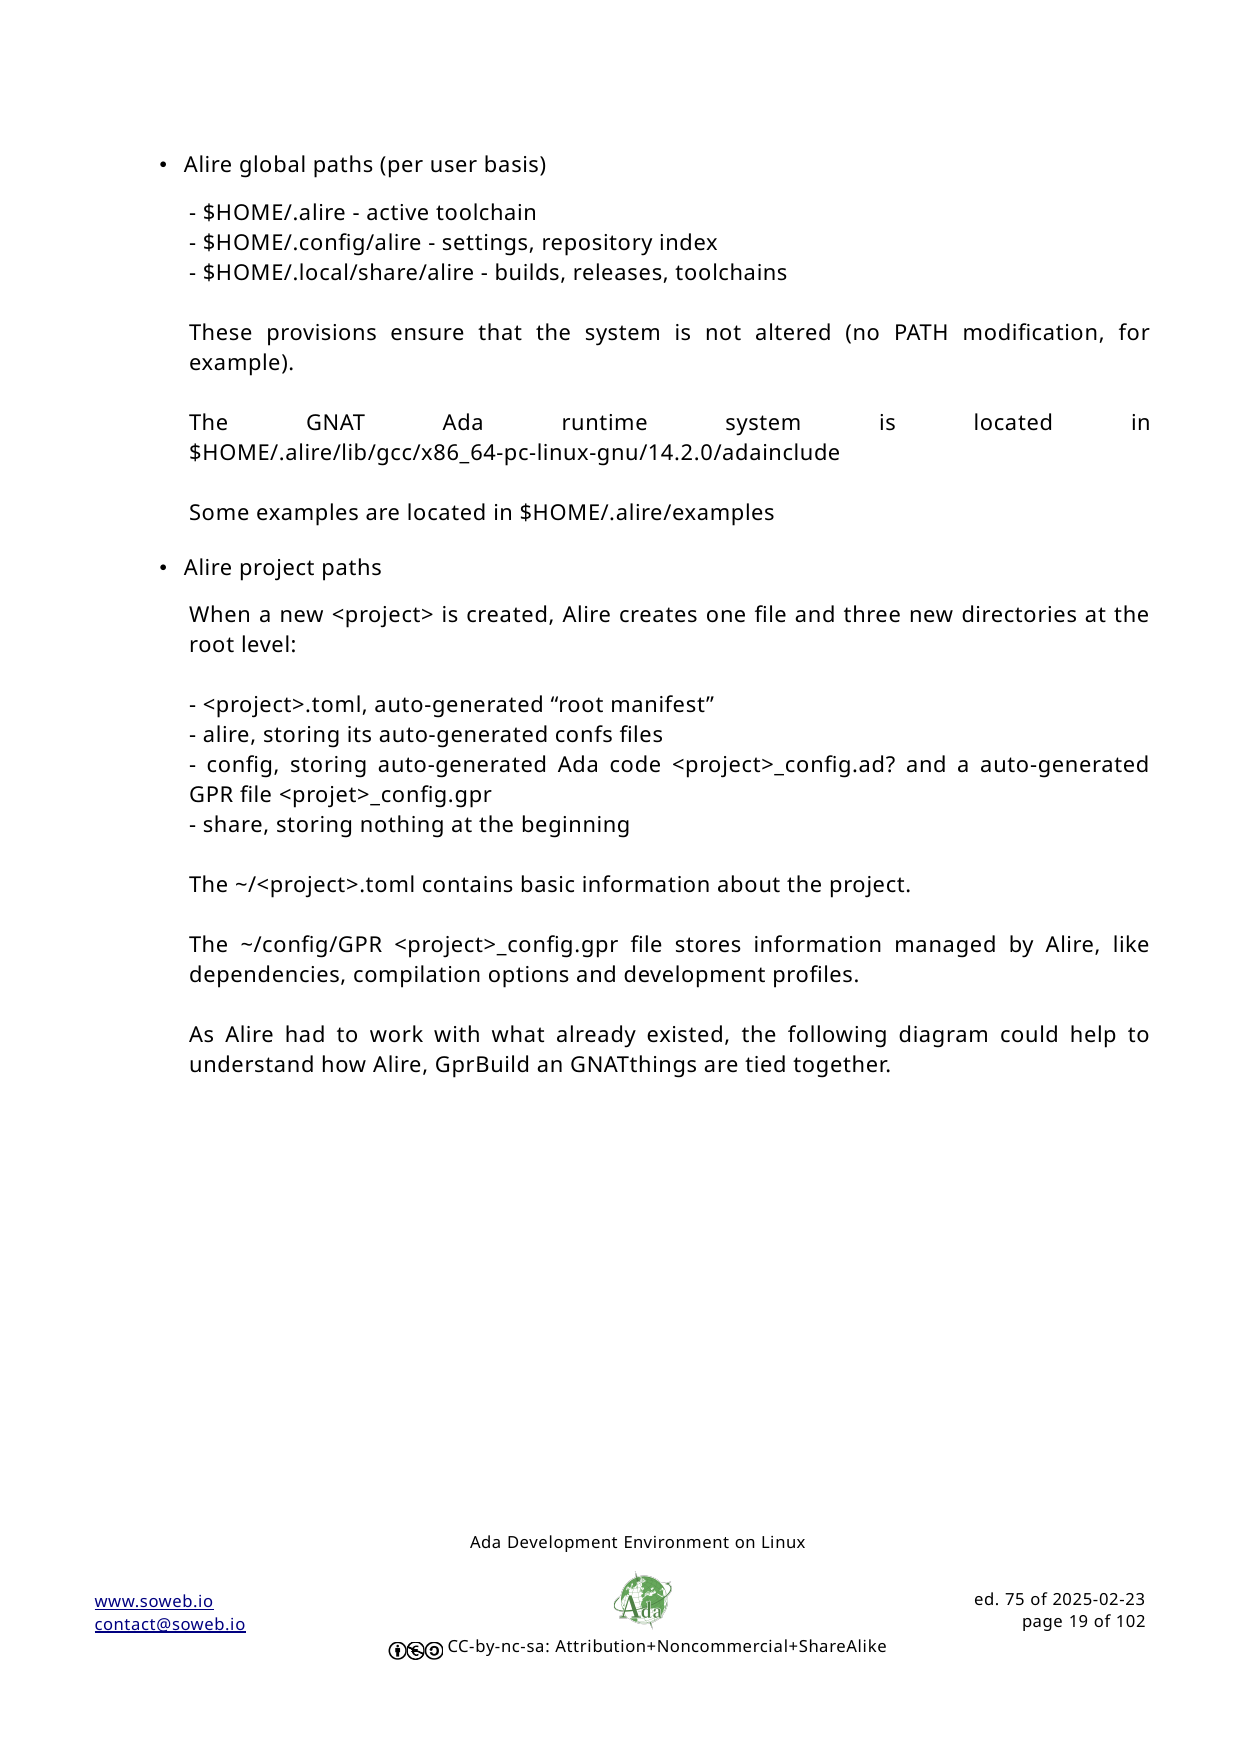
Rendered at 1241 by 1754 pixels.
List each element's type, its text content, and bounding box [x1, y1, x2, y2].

text - $HOME/.alire - active toolchain [189, 197, 1152, 227]
text The ~/<project>.toml contains basic information about the project. [189, 869, 1152, 899]
text As Alire had to work with what already existed, the following diagram could help to understand how Alire, GprBuild an GNATthings are tied together. [189, 1019, 1152, 1079]
subtitle Alire global paths (per user basis) [159, 148, 1152, 179]
text Some examples are located in $HOME/.alire/examples [189, 497, 1152, 527]
subtitle Alire project paths [159, 550, 1152, 581]
text When a new <project> is created, Alire creates one file and three new directories at the root level: [189, 599, 1152, 659]
text These provisions ensure that the system is not altered (no PATH modification, for example). [189, 317, 1152, 377]
text The GNAT Ada runtime system is located in $HOME/.alire/lib/gcc/x86_64-pc-linux-gnu/14.2.0/adainclude [189, 407, 1152, 467]
text The ~/config/GPR <project>_config.gpr file stores information managed by Alire, like dependencies, compilation options and development profiles. [189, 929, 1152, 989]
text - $HOME/.local/share/alire - builds, releases, toolchains [189, 257, 1152, 287]
text - <project>.toml, auto-generated “root manifest” [189, 689, 1152, 719]
text - alire, storing its auto-generated confs files [189, 719, 1152, 749]
picture [613, 1571, 672, 1630]
text - config, storing auto-generated Ada code <project>_config.ad? and a auto-generated GPR file <projet>_config.gpr [189, 749, 1152, 809]
text - share, storing nothing at the beginning [189, 809, 1152, 839]
picture [388, 1642, 443, 1660]
text - $HOME/.config/alire - settings, repository index [189, 227, 1152, 257]
